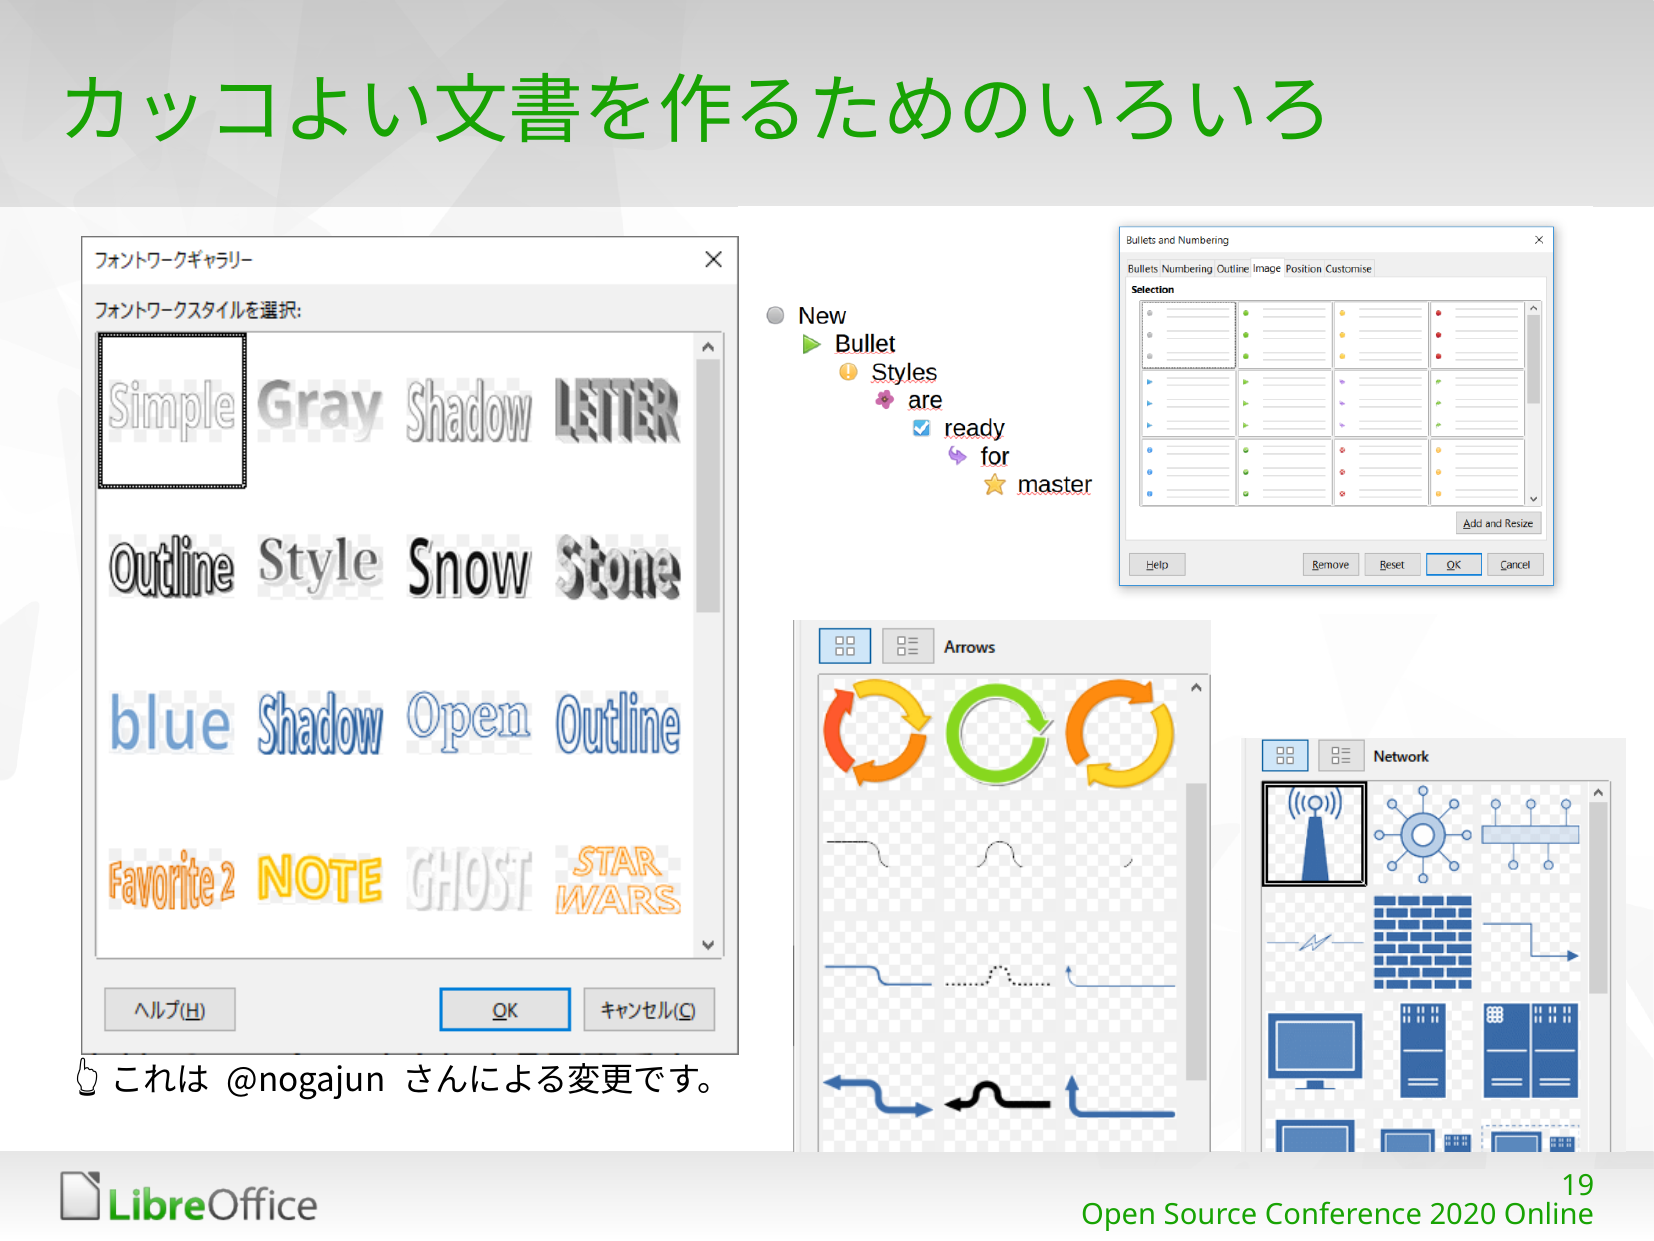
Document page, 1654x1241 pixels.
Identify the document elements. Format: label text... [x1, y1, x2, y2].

title カッコよい文書を作るためのいろいろ [59, 29, 1595, 178]
picture [41, 1152, 337, 1240]
text_box 👆これは @nogajun さんによる変更です。 [59, 1045, 768, 1148]
picture [0, 0, 1654, 1169]
